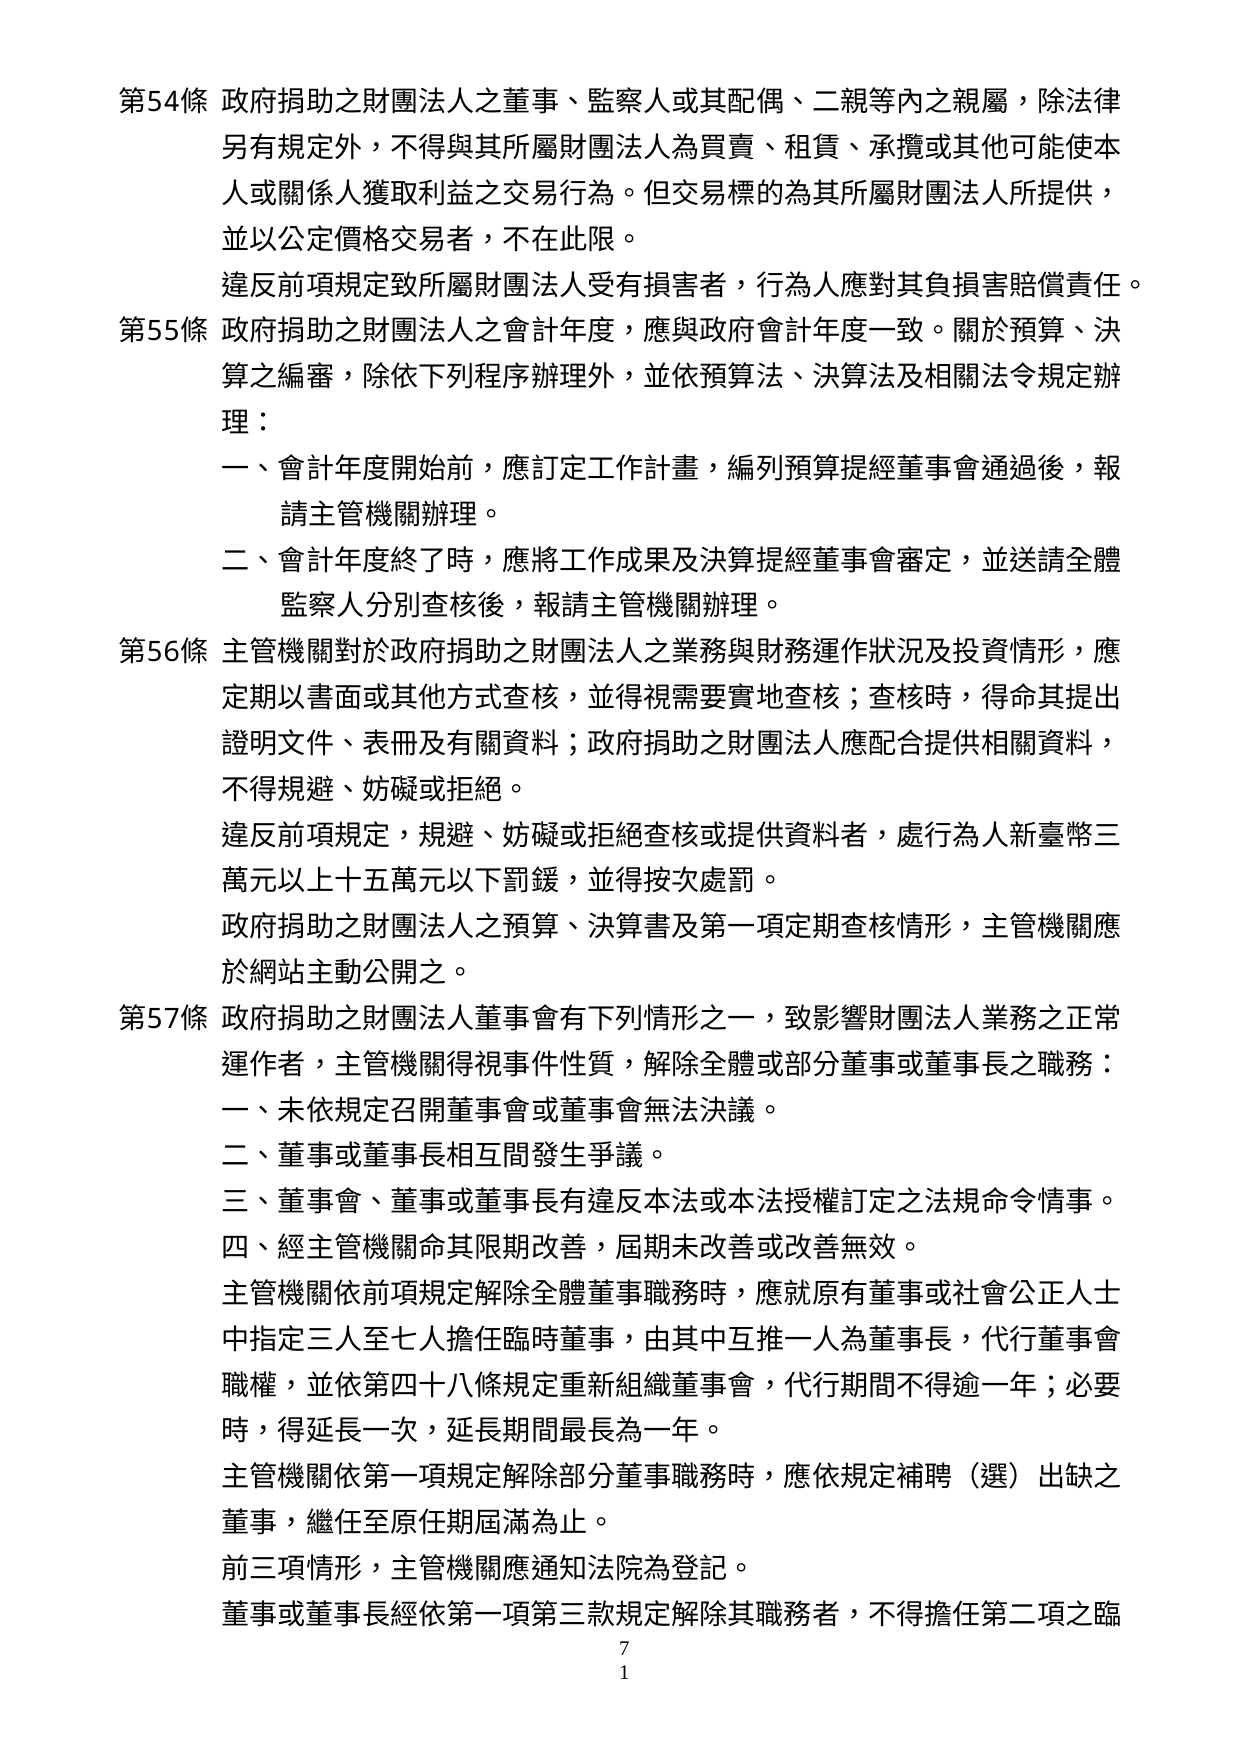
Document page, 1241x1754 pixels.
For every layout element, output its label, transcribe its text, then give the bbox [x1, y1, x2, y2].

text 違反前項規定，規避、妨礙或拒絕查核或提供資料者，處行為人新臺幣三萬元以上十五萬元以下罰鍰，並得按次處罰。 [221, 808, 1122, 900]
text 二、會計年度終了時，應將工作成果及決算提經董事會審定，並送請全體監察人分別查核後，報請主管機關辦理。 [221, 533, 1122, 625]
text 董事或董事長經依第一項第三款規定解除其職務者，不得擔任第二項之臨 [221, 1587, 1122, 1633]
text 主管機關依第一項規定解除部分董事職務時，應依規定補聘（選）出缺之董事，繼任至原任期屆滿為止。 [221, 1450, 1122, 1542]
text 主管機關依前項規定解除全體董事職務時，應就原有董事或社會公正人士中指定三人至七人擔任臨時董事，由其中互推一人為董事長，代行董事會職權，並依第四十八條規定重新組織董事會，代行期間不得逾一年；必要時，得延長一次，延長期間最長為一年。 [221, 1267, 1122, 1450]
text 第56條 主管機關對於政府捐助之財團法人之業務與財務運作狀況及投資情形，應定期以書面或其他方式查核，並得視需要實地查核；查核時，得命其提出證明文件、表冊及有關資料；政府捐助之財團法人應配合提供相關資料，不得規避、妨礙或拒絕。 [118, 625, 1122, 808]
text 三、董事會、董事或董事長有違反本法或本法授權訂定之法規命令情事。 [221, 1175, 1122, 1221]
text 第54條 政府捐助之財團法人之董事、監察人或其配偶、二親等內之親屬，除法律另有規定外，不得與其所屬財團法人為買賣、租賃、承攬或其他可能使本人或關係人獲取利益之交易行為。但交易標的為其所屬財團法人所提供，並以公定價格交易者，不在此限。 [118, 75, 1122, 258]
text 前三項情形，主管機關應通知法院為登記。 [221, 1542, 1122, 1587]
text 二、董事或董事長相互間發生爭議。 [221, 1129, 1122, 1175]
text 政府捐助之財團法人之預算、決算書及第一項定期查核情形，主管機關應於網站主動公開之。 [221, 900, 1122, 992]
text 一、未依規定召開董事會或董事會無法決議。 [221, 1083, 1122, 1129]
text 四、經主管機關命其限期改善，屆期未改善或改善無效。 [221, 1221, 1122, 1267]
text 違反前項規定致所屬財團法人受有損害者，行為人應對其負損害賠償責任。 [221, 258, 1122, 304]
text 一、會計年度開始前，應訂定工作計畫，編列預算提經董事會通過後，報請主管機關辦理。 [221, 442, 1122, 533]
text 第55條 政府捐助之財團法人之會計年度，應與政府會計年度一致。關於預算、決算之編審，除依下列程序辦理外，並依預算法、決算法及相關法令規定辦理： [118, 304, 1122, 442]
text 第57條 政府捐助之財團法人董事會有下列情形之一，致影響財團法人業務之正常運作者，主管機關得視事件性質，解除全體或部分董事或董事長之職務： [118, 992, 1122, 1083]
